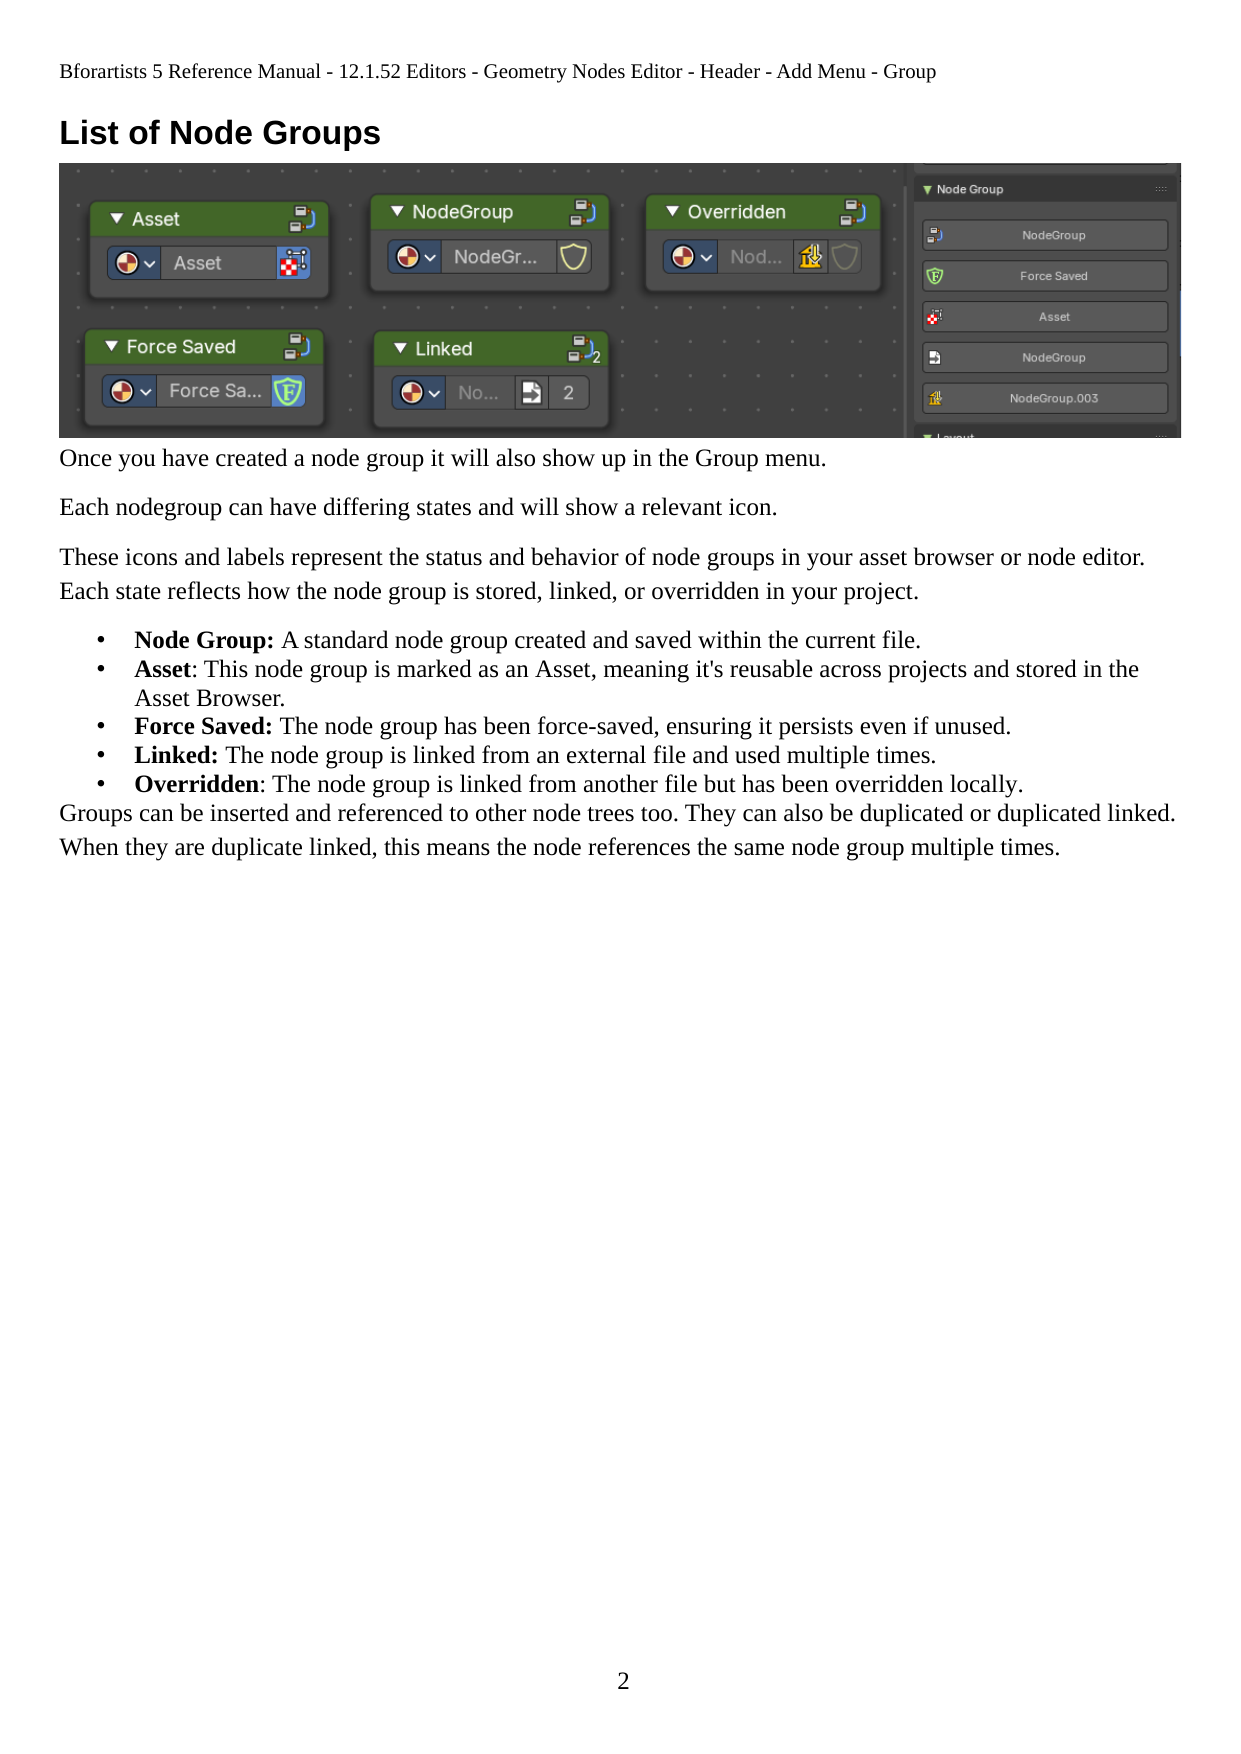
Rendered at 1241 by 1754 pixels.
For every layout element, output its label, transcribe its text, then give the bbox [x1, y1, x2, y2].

text Each nodegroup can have differing states and will show a relevant icon. [59, 492, 1181, 521]
list Node Group: A standard node group created and saved within the current file. [97, 625, 1181, 654]
list Linked: The node group is linked from an external file and used multiple times. [97, 740, 1181, 769]
list Force Saved: The node group has been force-saved, ensuring it persists even if unused. [97, 711, 1181, 740]
text Groups can be inserted and referenced to other node trees too. They can also be duplicated or duplicated linked. When they are duplicate linked, this means the node references the same node group multiple times. [59, 798, 1181, 861]
subtitle List of Node Groups [59, 113, 1181, 151]
text Once you have created a node group it will also show up in the Group menu. [59, 438, 1181, 472]
list Asset: This node group is marked as an Asset, meaning it's reusable across projects and stored in the Asset Browser. [97, 654, 1181, 711]
list Overridden: The node group is linked from another file but has been overridden locally. [97, 769, 1181, 798]
text These icons and labels represent the status and behavior of node groups in your asset browser or node editor. Each state reflects how the node group is stored, linked, or overridden in your project. [59, 542, 1181, 605]
picture [59, 163, 1182, 438]
